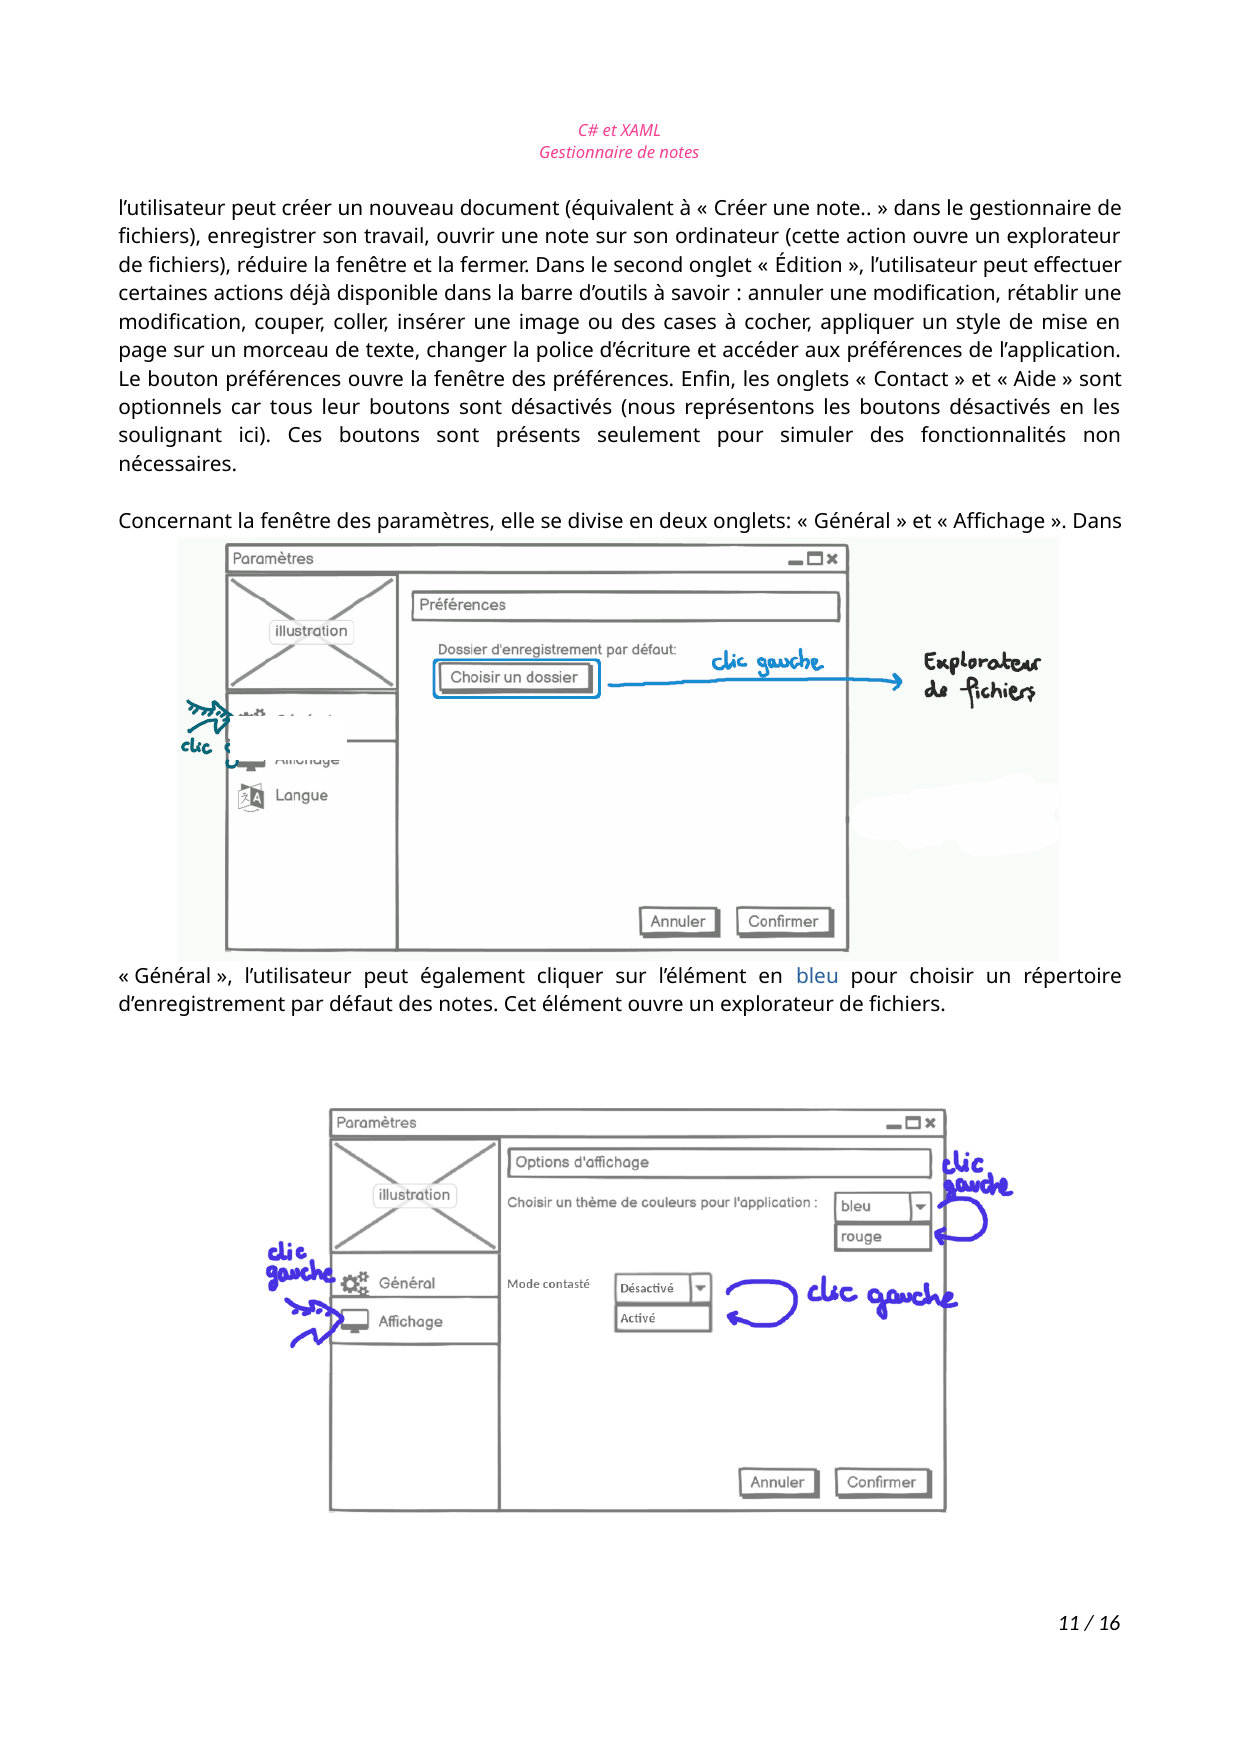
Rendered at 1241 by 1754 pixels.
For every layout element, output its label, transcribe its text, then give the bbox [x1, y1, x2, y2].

text l’utilisateur peut créer un nouveau document (équivalent à « Créer une note.. » dans le gestionnaire de fichiers), enregistrer son travail, ouvrir une note sur son ordinateur (cette action ouvre un explorateur de fichiers), réduire la fenêtre et la fermer. Dans le second onglet « Édition », l’utilisateur peut effectuer certaines actions déjà disponible dans la barre d’outils à savoir : annuler une modification, rétablir une modification, couper, coller, insérer une image ou des cases à cocher, appliquer un style de mise en page sur un morceau de texte, changer la police d’écriture et accéder aux préférences de l’application. Le bouton préférences ouvre la fenêtre des préférences. Enfin, les onglets « Contact » et « Aide » sont optionnels car tous leur boutons sont désactivés (nous représentons les boutons désactivés en les soulignant ici). Ces boutons sont présents seulement pour simuler des fonctionnalités non nécessaires. [118, 193, 1122, 477]
text Concernant la fenêtre des paramètres, elle se divise en deux onglets: « Général » et « Affichage ». Dans « Général », l’utilisateur peut également cliquer sur l’élément en bleu pour choisir un répertoire d’enregistrement par défaut des notes. Cet élément ouvre un explorateur de fichiers. [118, 506, 1122, 1018]
picture [261, 1060, 1017, 1555]
picture [177, 537, 1060, 961]
